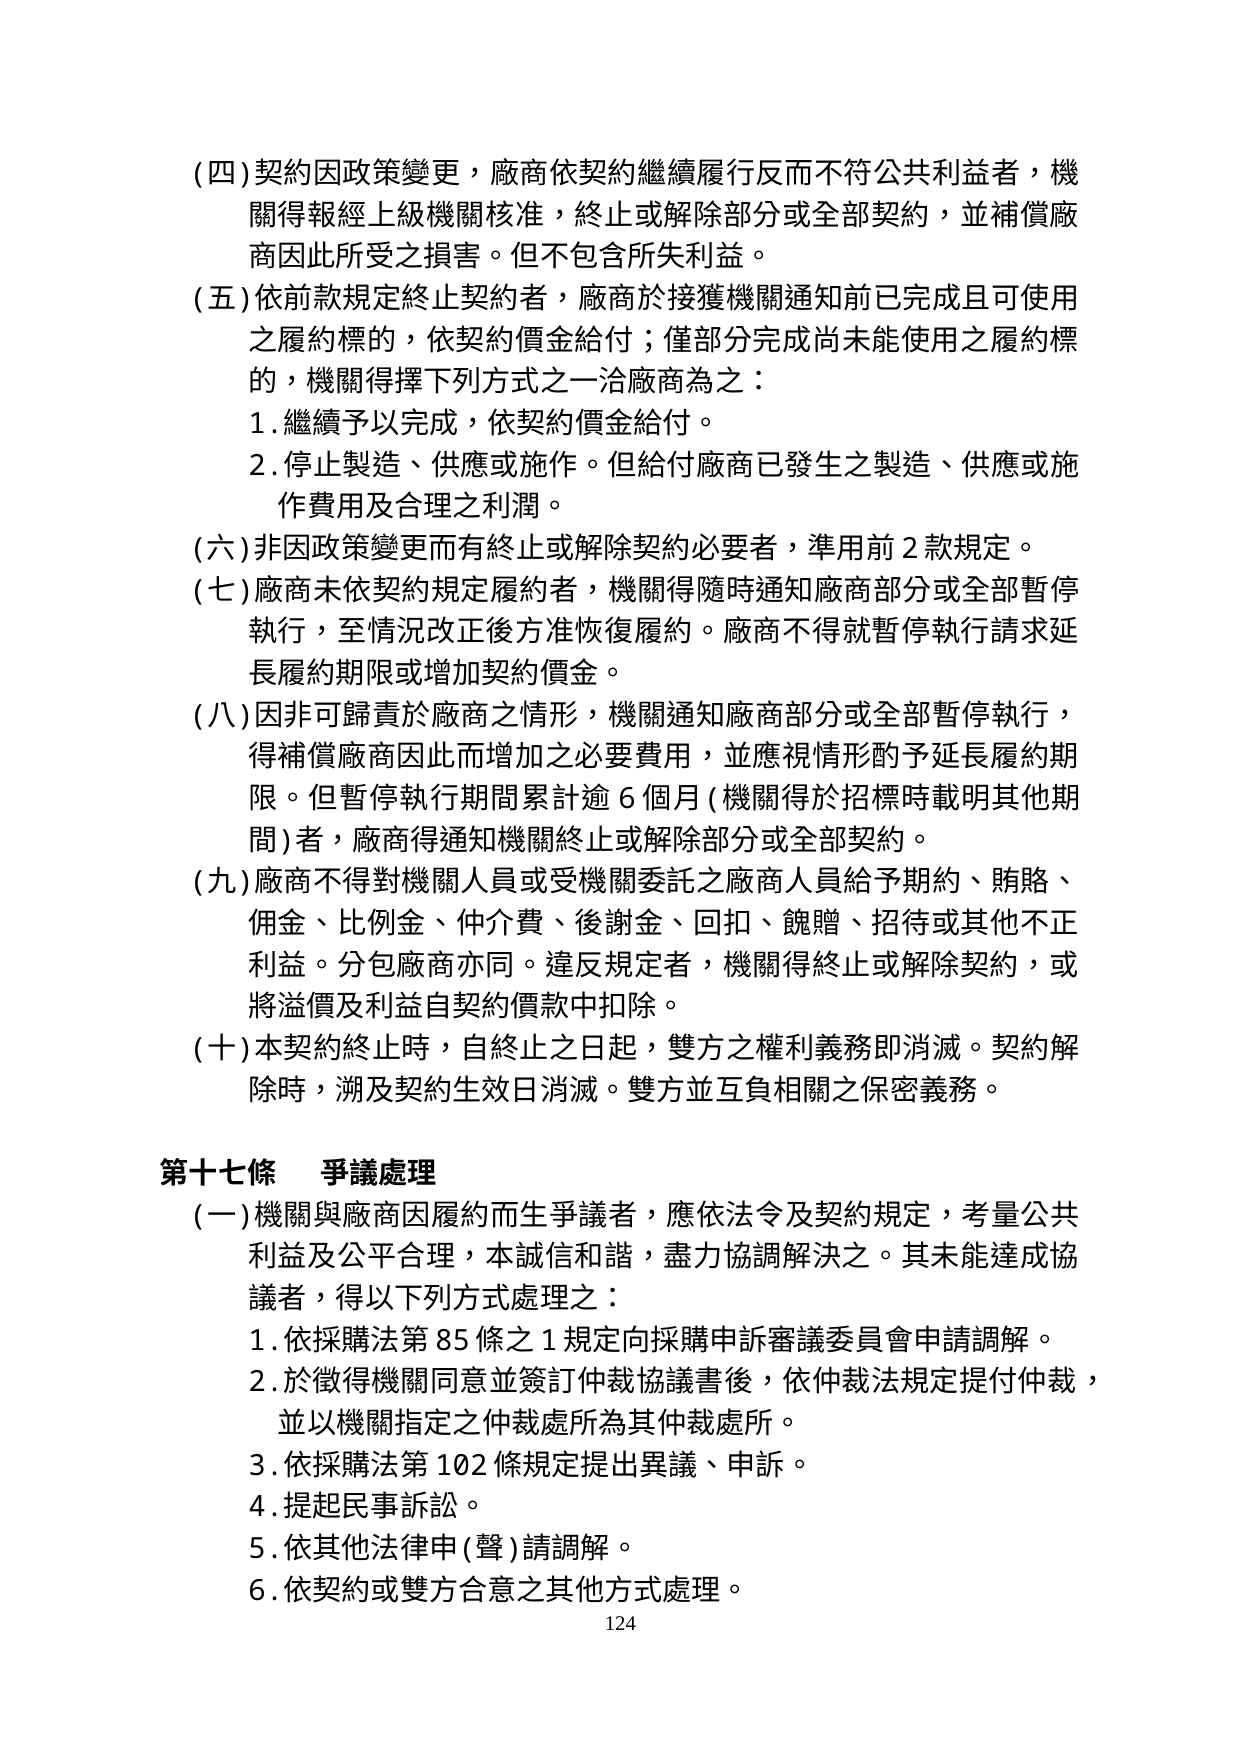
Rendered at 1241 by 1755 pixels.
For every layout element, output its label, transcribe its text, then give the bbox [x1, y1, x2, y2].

text (五)依前款規定終止契約者，廠商於接獲機關通知前已完成且可使用之履約標的，依契約價金給付；僅部分完成尚未能使用之履約標的，機關得擇下列方式之一洽廠商為之： [189, 275, 1081, 400]
text (六)非因政策變更而有終止或解除契約必要者，準用前2款規定。 [189, 525, 1081, 567]
text 4.提起民事訴訟。 [248, 1483, 1078, 1525]
text (九)廠商不得對機關人員或受機關委託之廠商人員給予期約、賄賂、佣金、比例金、仲介費、後謝金、回扣、餽贈、招待或其他不正利益。分包廠商亦同。違反規定者，機關得終止或解除契約，或將溢價及利益自契約價款中扣除。 [189, 858, 1081, 1025]
text 2.停止製造、供應或施作。但給付廠商已發生之製造、供應或施作費用及合理之利潤。 [248, 442, 1081, 525]
text 2.於徵得機關同意並簽訂仲裁協議書後，依仲裁法規定提付仲裁，並以機關指定之仲裁處所為其仲裁處所。 [248, 1358, 1078, 1442]
text (八)因非可歸責於廠商之情形，機關通知廠商部分或全部暫停執行，得補償廠商因此而增加之必要費用，並應視情形酌予延長履約期限。但暫停執行期間累計逾6個月(機關得於招標時載明其他期間)者，廠商得通知機關終止或解除部分或全部契約。 [189, 692, 1081, 858]
text (十)本契約終止時，自終止之日起，雙方之權利義務即消滅。契約解除時，溯及契約生效日消滅。雙方並互負相關之保密義務。 [189, 1025, 1081, 1108]
text 6.依契約或雙方合意之其他方式處理。 [248, 1567, 1078, 1608]
text 1.依採購法第85條之1規定向採購申訴審議委員會申請調解。 [248, 1317, 1078, 1358]
text 3.依採購法第102條規定提出異議、申訴。 [248, 1442, 1078, 1483]
text 第十七條 爭議處理 [159, 1150, 1081, 1192]
text (四)契約因政策變更，廠商依契約繼續履行反而不符公共利益者，機關得報經上級機關核准，終止或解除部分或全部契約，並補償廠商因此所受之損害。但不包含所失利益。 [189, 150, 1081, 275]
text (七)廠商未依契約規定履約者，機關得隨時通知廠商部分或全部暫停執行，至情況改正後方准恢復履約。廠商不得就暫停執行請求延長履約期限或增加契約價金。 [189, 567, 1081, 692]
text (一)機關與廠商因履約而生爭議者，應依法令及契約規定，考量公共利益及公平合理，本誠信和諧，盡力協調解決之。其未能達成協議者，得以下列方式處理之： [189, 1192, 1081, 1317]
text 1.繼續予以完成，依契約價金給付。 [248, 400, 1081, 442]
text 5.依其他法律申(聲)請調解。 [248, 1525, 1078, 1567]
